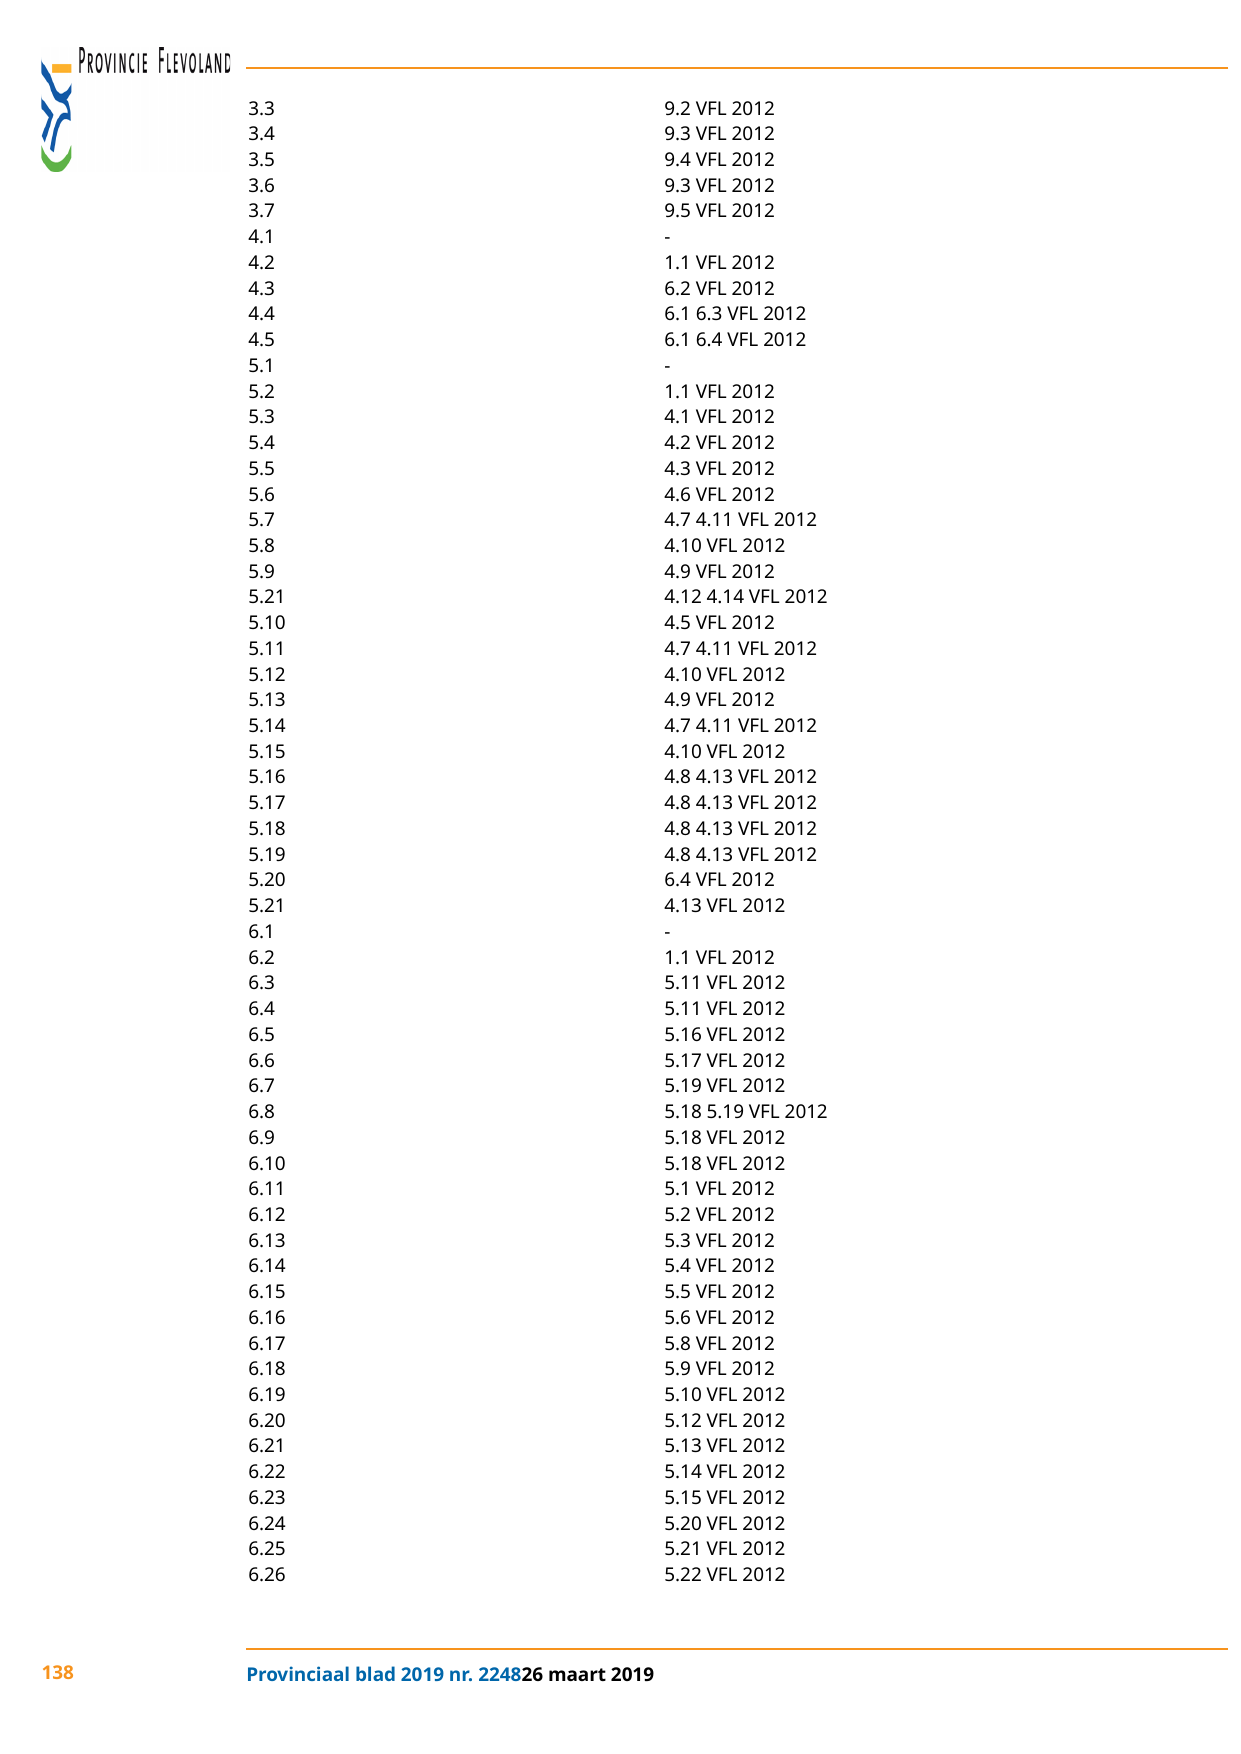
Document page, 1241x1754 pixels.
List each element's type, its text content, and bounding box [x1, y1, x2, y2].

table_cell 4.9 VFL 2012 [664, 687, 1152, 712]
table_cell 5.15 VFL 2012 [664, 1484, 1152, 1510]
table_cell 4.7 4.11 VFL 2012 [664, 506, 1152, 532]
table_cell 5.17 VFL 2012 [664, 1047, 1152, 1072]
table_cell 6.5 [248, 1021, 664, 1047]
table_cell 5.12 [248, 661, 664, 687]
table_cell 6.18 [248, 1356, 664, 1381]
table_cell 9.3 VFL 2012 [664, 172, 1152, 198]
table_cell 5.10 [248, 609, 664, 635]
table_cell 5.6 VFL 2012 [664, 1304, 1152, 1330]
table_cell 3.5 [248, 146, 664, 172]
table_cell 5.21 VFL 2012 [664, 1536, 1152, 1561]
table_cell 6.3 [248, 970, 664, 995]
table_cell - [664, 352, 1152, 378]
table_cell 5.20 VFL 2012 [664, 1510, 1152, 1536]
table_cell 5.9 [248, 558, 664, 584]
table_cell 3.3 [248, 95, 664, 121]
table_cell 5.13 [248, 687, 664, 712]
table_cell 5.19 VFL 2012 [664, 1073, 1152, 1098]
table_cell 6.26 [248, 1561, 664, 1587]
table_cell 6.19 [248, 1381, 664, 1407]
table_cell 4.8 4.13 VFL 2012 [664, 815, 1152, 841]
table_cell 6.10 [248, 1150, 664, 1175]
table_cell 4.8 4.13 VFL 2012 [664, 790, 1152, 815]
table_cell 6.17 [248, 1330, 664, 1356]
table_cell 3.4 [248, 121, 664, 146]
table_cell 5.3 [248, 404, 664, 429]
table_cell 6.12 [248, 1201, 664, 1227]
table_cell 9.5 VFL 2012 [664, 198, 1152, 223]
table_cell 1.1 VFL 2012 [664, 944, 1152, 969]
table_cell 4.3 VFL 2012 [664, 455, 1152, 481]
table_cell 4.7 4.11 VFL 2012 [664, 635, 1152, 661]
table_cell 6.1 6.4 VFL 2012 [664, 326, 1152, 352]
table_cell 4.6 VFL 2012 [664, 481, 1152, 506]
table_cell 4.2 [248, 249, 664, 275]
table_cell 5.20 [248, 867, 664, 892]
table_cell 4.8 4.13 VFL 2012 [664, 841, 1152, 867]
table_cell 4.8 4.13 VFL 2012 [664, 764, 1152, 789]
table_cell 4.7 4.11 VFL 2012 [664, 712, 1152, 738]
table_cell 5.12 VFL 2012 [664, 1407, 1152, 1433]
table_cell 6.24 [248, 1510, 664, 1536]
table_cell 5.7 [248, 506, 664, 532]
table_cell 5.21 [248, 893, 664, 918]
table_cell 5.15 [248, 738, 664, 764]
table_cell 6.9 [248, 1124, 664, 1150]
table_cell 6.1 [248, 918, 664, 944]
table_cell 5.8 [248, 532, 664, 558]
table_cell 4.3 [248, 275, 664, 301]
table_cell 5.18 VFL 2012 [664, 1124, 1152, 1150]
table_cell 4.9 VFL 2012 [664, 558, 1152, 584]
table_cell 6.13 [248, 1227, 664, 1253]
table_cell 6.16 [248, 1304, 664, 1330]
table_cell 5.2 VFL 2012 [664, 1201, 1152, 1227]
table_cell 5.5 VFL 2012 [664, 1278, 1152, 1304]
table_cell 5.3 VFL 2012 [664, 1227, 1152, 1253]
table_cell 5.19 [248, 841, 664, 867]
table_cell 5.9 VFL 2012 [664, 1356, 1152, 1381]
table_cell 5.1 VFL 2012 [664, 1175, 1152, 1201]
table_cell 5.5 [248, 455, 664, 481]
table_cell 4.13 VFL 2012 [664, 893, 1152, 918]
table_cell 5.11 VFL 2012 [664, 995, 1152, 1021]
table_cell 6.11 [248, 1175, 664, 1201]
table_cell 6.14 [248, 1253, 664, 1278]
table_cell 5.16 [248, 764, 664, 789]
table_cell 6.6 [248, 1047, 664, 1072]
table_cell 4.10 VFL 2012 [664, 738, 1152, 764]
table_cell - [664, 918, 1152, 944]
table_cell 5.4 VFL 2012 [664, 1253, 1152, 1278]
table_cell 4.4 [248, 301, 664, 326]
table_cell 6.2 [248, 944, 664, 969]
table_cell 6.25 [248, 1536, 664, 1561]
table_cell 1.1 VFL 2012 [664, 249, 1152, 275]
table_cell 5.1 [248, 352, 664, 378]
table_cell 6.23 [248, 1484, 664, 1510]
table_cell 6.8 [248, 1098, 664, 1124]
table_cell 5.2 [248, 378, 664, 403]
table_cell 5.14 [248, 712, 664, 738]
table_cell 5.18 [248, 815, 664, 841]
table_cell 6.21 [248, 1433, 664, 1458]
table_cell 5.11 [248, 635, 664, 661]
table_cell 4.1 VFL 2012 [664, 404, 1152, 429]
table_cell 4.12 4.14 VFL 2012 [664, 584, 1152, 609]
table_cell 6.20 [248, 1407, 664, 1433]
table_cell 5.14 VFL 2012 [664, 1459, 1152, 1484]
table_cell 4.5 VFL 2012 [664, 609, 1152, 635]
table_cell 4.5 [248, 326, 664, 352]
table_cell 3.7 [248, 198, 664, 223]
table_cell 5.17 [248, 790, 664, 815]
table_cell 9.4 VFL 2012 [664, 146, 1152, 172]
table_cell 5.16 VFL 2012 [664, 1021, 1152, 1047]
table_cell 5.6 [248, 481, 664, 506]
table_cell 5.4 [248, 429, 664, 455]
table_cell 5.18 VFL 2012 [664, 1150, 1152, 1175]
table_cell 5.21 [248, 584, 664, 609]
table_cell 9.2 VFL 2012 [664, 95, 1152, 121]
table_cell 6.4 VFL 2012 [664, 867, 1152, 892]
table_cell 5.13 VFL 2012 [664, 1433, 1152, 1458]
table_cell 6.4 [248, 995, 664, 1021]
picture [41, 47, 231, 172]
table_cell 6.1 6.3 VFL 2012 [664, 301, 1152, 326]
table_cell 5.11 VFL 2012 [664, 970, 1152, 995]
table_cell 4.2 VFL 2012 [664, 429, 1152, 455]
table_cell 1.1 VFL 2012 [664, 378, 1152, 403]
table_cell 5.8 VFL 2012 [664, 1330, 1152, 1356]
table_cell 6.22 [248, 1459, 664, 1484]
table_cell 3.6 [248, 172, 664, 198]
table_cell 6.7 [248, 1073, 664, 1098]
table_cell 6.2 VFL 2012 [664, 275, 1152, 301]
table_cell 4.10 VFL 2012 [664, 661, 1152, 687]
table_cell 4.10 VFL 2012 [664, 532, 1152, 558]
table_cell 4.1 [248, 224, 664, 249]
table_cell 5.10 VFL 2012 [664, 1381, 1152, 1407]
table_cell 5.18 5.19 VFL 2012 [664, 1098, 1152, 1124]
table_cell 9.3 VFL 2012 [664, 121, 1152, 146]
table_cell - [664, 224, 1152, 249]
table_cell 5.22 VFL 2012 [664, 1561, 1152, 1587]
table_cell 6.15 [248, 1278, 664, 1304]
